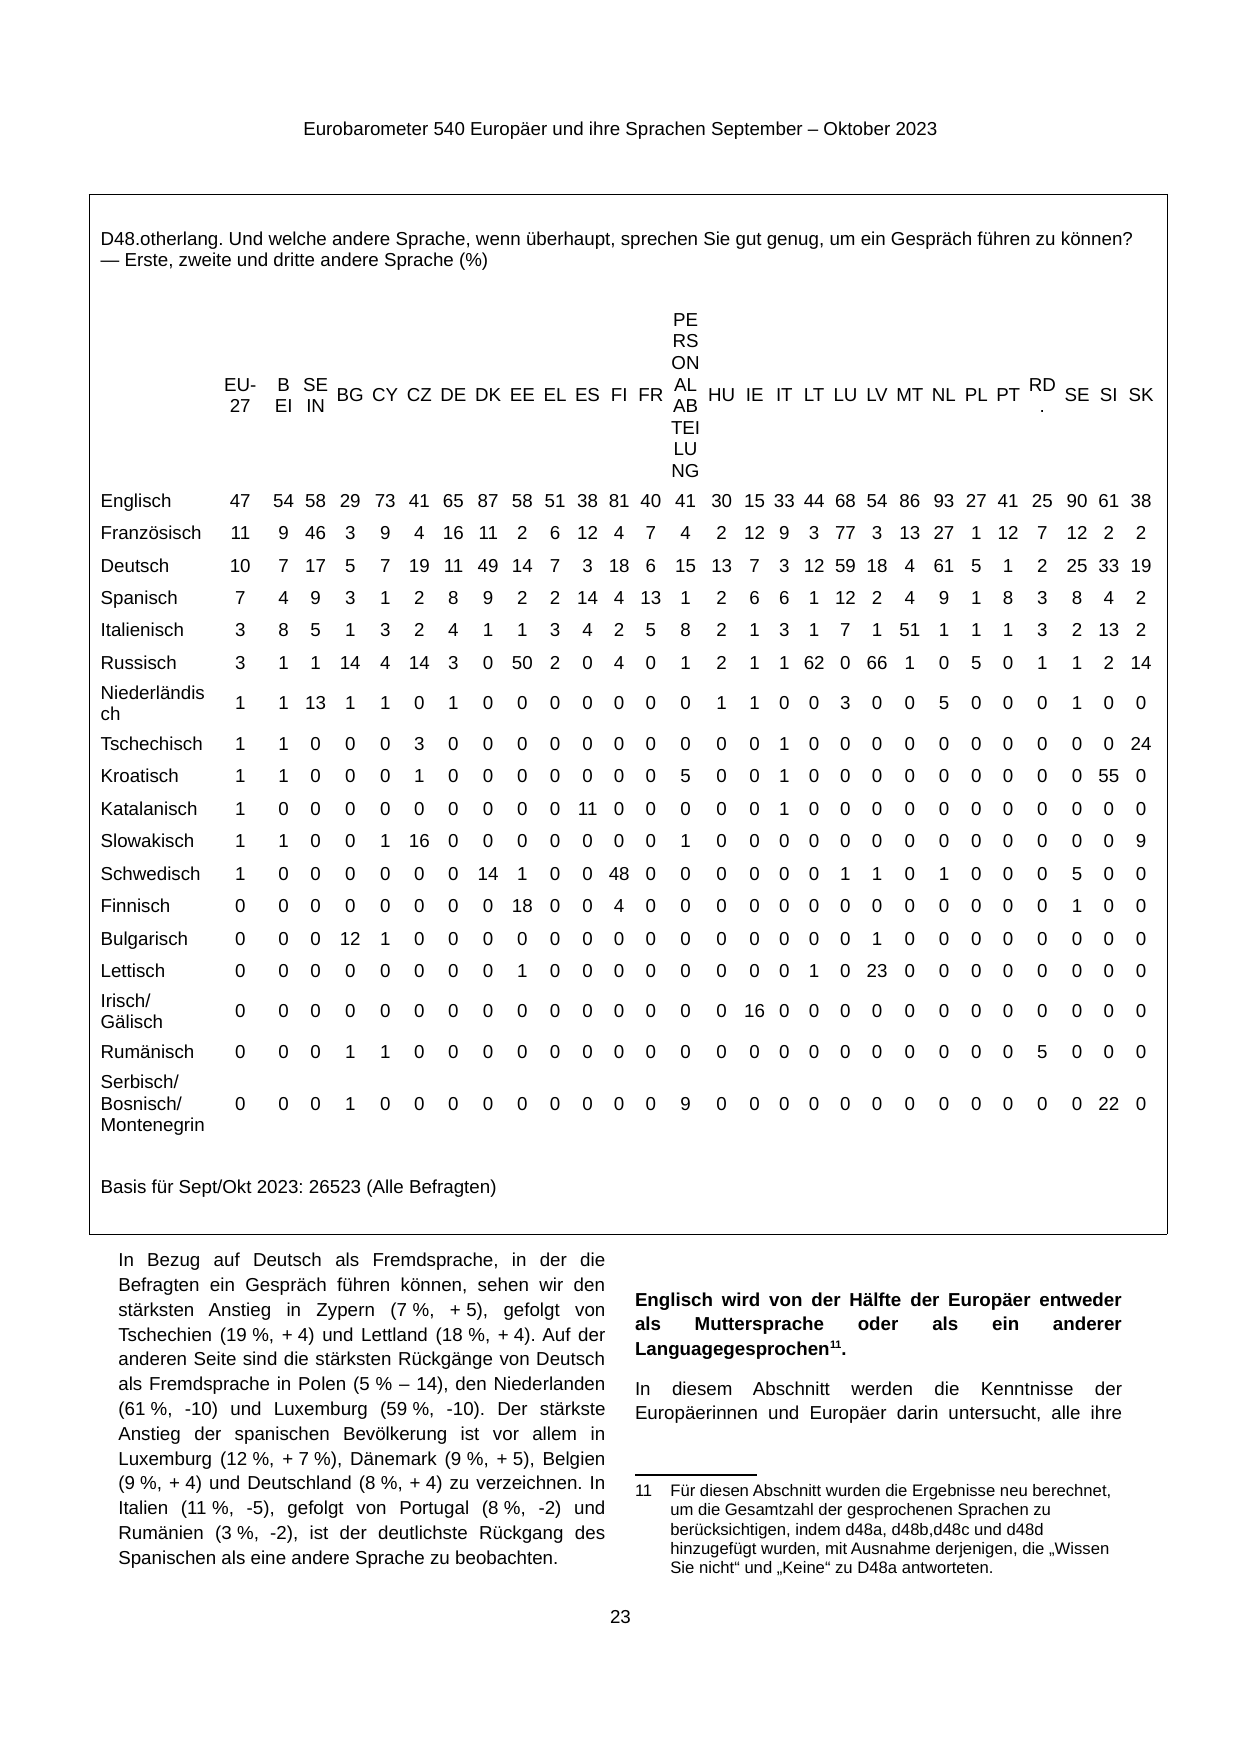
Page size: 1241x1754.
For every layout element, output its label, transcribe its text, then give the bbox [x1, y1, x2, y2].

table_cell FR [634, 306, 667, 484]
table_cell 1 [960, 581, 992, 614]
table_cell 1 [212, 792, 268, 825]
table_cell 0 [268, 1068, 299, 1138]
table_cell 4 [892, 581, 927, 614]
table_cell [667, 1139, 703, 1171]
table_cell 0 [604, 760, 634, 792]
table_cell 49 [471, 549, 505, 581]
table_cell 1 [505, 954, 539, 987]
table_cell Russisch [98, 646, 212, 678]
table_cell 27 [927, 517, 960, 549]
table_cell 0 [992, 728, 1024, 760]
table_cell [769, 274, 799, 306]
table_cell 0 [505, 987, 539, 1036]
table_cell 0 [268, 1036, 299, 1068]
table_cell 0 [505, 1036, 539, 1068]
table_cell 1 [505, 614, 539, 646]
table_cell [634, 1139, 667, 1171]
table_cell 0 [299, 954, 332, 987]
table_cell [539, 1139, 571, 1171]
table_cell 0 [571, 987, 604, 1036]
table_cell 13 [892, 517, 927, 549]
table_cell [212, 274, 268, 306]
table_cell MT [892, 306, 927, 484]
table_cell 0 [892, 728, 927, 760]
table_cell 0 [992, 760, 1024, 792]
table_cell RD. [1024, 306, 1060, 484]
table_cell 6 [740, 581, 769, 614]
table_cell 0 [927, 1036, 960, 1068]
table_cell 14 [571, 581, 604, 614]
table_cell 0 [471, 728, 505, 760]
table_cell 0 [927, 987, 960, 1036]
table_cell [268, 1139, 299, 1171]
table_cell 0 [571, 922, 604, 954]
table_cell 1 [667, 825, 703, 857]
table_cell 2 [539, 646, 571, 678]
table_cell [862, 1139, 892, 1171]
table_cell 3 [212, 646, 268, 678]
table_cell 38 [571, 484, 604, 517]
table_cell 1 [299, 646, 332, 678]
table_cell [1024, 274, 1060, 306]
table_cell [799, 274, 829, 306]
table_cell [471, 274, 505, 306]
table_cell 0 [539, 857, 571, 889]
table_cell 1 [505, 857, 539, 889]
table_cell [829, 1139, 862, 1171]
table_cell 46 [299, 517, 332, 549]
text In Bezug auf Deutsch als Fremdsprache, in der die Befragten ein Gespräch führen können, sehen wir den stärksten Anstieg in Zypern (7 %, + 5), gefolgt von Tschechien (19 %, + 4) und Lettland (18 %, + 4). Auf der anderen Seite sind die stärksten Rückgänge von Deutsch als Fremdsprache in Polen (5 % – 14), den Niederlanden (61 %, -10) und Luxemburg (59 %, -10). Der stärkste Anstieg der spanischen Bevölkerung ist vor allem in Luxemburg (12 %, + 7 %), Dänemark (9 %, + 5), Belgien (9 %, + 4) und Deutschland (8 %, + 4) zu verzeichnen. In Italien (11 %, -5), gefolgt von Portugal (8 %, -2) und Rumänien (3 %, -2), ist der deutlichste Rückgang des Spanischen als eine andere Sprache zu beobachten. [118, 1235, 605, 1568]
table_cell 4 [1094, 581, 1123, 614]
table_cell 1 [368, 922, 402, 954]
table_cell 14 [1123, 646, 1158, 678]
table_cell 0 [992, 1036, 1024, 1068]
table_cell 1 [268, 760, 299, 792]
table_cell 0 [1024, 760, 1060, 792]
table_cell 54 [862, 484, 892, 517]
table_cell 0 [505, 728, 539, 760]
table_cell 0 [634, 890, 667, 922]
table_cell 61 [1094, 484, 1123, 517]
table_cell 68 [829, 484, 862, 517]
table_cell 81 [604, 484, 634, 517]
table_cell 5 [332, 549, 367, 581]
table_cell 0 [960, 792, 992, 825]
table_cell 0 [799, 1036, 829, 1068]
table_cell [436, 274, 471, 306]
table_cell 1 [769, 646, 799, 678]
table_cell 0 [992, 646, 1024, 678]
table_cell 2 [1123, 581, 1158, 614]
table_cell Kroatisch [98, 760, 212, 792]
table_cell 0 [960, 679, 992, 727]
table_cell 0 [960, 954, 992, 987]
text [90, 195, 1167, 1234]
table_cell PT [992, 306, 1024, 484]
table_cell 0 [927, 922, 960, 954]
table_cell 0 [769, 825, 799, 857]
table_cell [368, 1139, 402, 1171]
table_cell 0 [212, 954, 268, 987]
table_cell [332, 1139, 367, 1171]
table_cell 0 [960, 890, 992, 922]
table_cell 5 [960, 549, 992, 581]
table_cell 0 [539, 1036, 571, 1068]
table_cell 0 [960, 825, 992, 857]
table_cell 2 [704, 517, 739, 549]
table_cell 0 [604, 825, 634, 857]
table_cell 1 [1060, 890, 1093, 922]
table_cell 1 [436, 679, 471, 727]
table_cell 1 [368, 581, 402, 614]
table_header D48.otherlang. Und welche andere Sprache, wenn überhaupt, sprechen Sie gut genug, um ein Gespräch führen zu können? — Erste, zweite und dritte andere Sprache (%) [98, 225, 1158, 273]
table_cell 0 [862, 760, 892, 792]
table_cell 0 [212, 922, 268, 954]
table_cell 1 [740, 679, 769, 727]
table_cell 0 [436, 987, 471, 1036]
table_cell 41 [992, 484, 1024, 517]
table_cell 0 [1024, 679, 1060, 727]
table_cell 0 [332, 825, 367, 857]
table_cell 0 [604, 1036, 634, 1068]
table_cell 1 [332, 1036, 367, 1068]
table_cell 41 [667, 484, 703, 517]
table_cell 0 [1024, 954, 1060, 987]
table_cell 0 [927, 1068, 960, 1138]
table_cell 1 [862, 857, 892, 889]
table_cell Finnisch [98, 890, 212, 922]
table_cell 0 [1123, 1036, 1158, 1068]
table_cell 9 [1123, 825, 1158, 857]
table_cell 55 [1094, 760, 1123, 792]
table_cell 13 [704, 549, 739, 581]
table_cell 0 [960, 922, 992, 954]
table_cell [1094, 1139, 1123, 1171]
table_cell 0 [436, 1068, 471, 1138]
table_cell 0 [992, 825, 1024, 857]
table_cell 0 [471, 679, 505, 727]
table_cell 0 [1060, 954, 1093, 987]
table_cell 29 [332, 484, 367, 517]
table_cell 0 [332, 954, 367, 987]
table_cell 12 [740, 517, 769, 549]
table_cell LV [862, 306, 892, 484]
table_cell 1 [769, 792, 799, 825]
table_cell [1024, 1139, 1060, 1171]
table_cell 0 [862, 825, 892, 857]
table_cell 0 [436, 792, 471, 825]
table_cell [98, 274, 212, 306]
table_cell 0 [862, 792, 892, 825]
table_cell 0 [769, 987, 799, 1036]
table_cell 17 [299, 549, 332, 581]
table_cell 0 [862, 679, 892, 727]
table_cell 1 [1060, 646, 1093, 678]
table_cell 0 [799, 792, 829, 825]
table_cell [769, 1139, 799, 1171]
table_cell 12 [799, 549, 829, 581]
table_cell 0 [960, 857, 992, 889]
table_cell 1 [960, 517, 992, 549]
table_cell 0 [1060, 728, 1093, 760]
table_cell 18 [505, 890, 539, 922]
table_cell 0 [402, 1068, 436, 1138]
table_cell 0 [402, 922, 436, 954]
table_cell 0 [1060, 792, 1093, 825]
table_cell [1094, 274, 1123, 306]
table_cell 3 [769, 549, 799, 581]
table_cell 1 [268, 679, 299, 727]
table_cell 15 [667, 549, 703, 581]
table_cell 1 [212, 728, 268, 760]
table_cell 48 [604, 857, 634, 889]
table_cell 0 [1060, 760, 1093, 792]
table_cell 1 [769, 728, 799, 760]
table_cell 1 [740, 646, 769, 678]
table_cell 0 [604, 679, 634, 727]
table_cell 0 [992, 792, 1024, 825]
table_cell CZ [402, 306, 436, 484]
table_cell 4 [268, 581, 299, 614]
table_cell 0 [505, 922, 539, 954]
table_cell 0 [299, 825, 332, 857]
table_cell 0 [667, 857, 703, 889]
table_cell 0 [471, 646, 505, 678]
table_cell 23 [862, 954, 892, 987]
table_cell 0 [704, 954, 739, 987]
table_cell 44 [799, 484, 829, 517]
table_cell 0 [604, 728, 634, 760]
table_cell [927, 274, 960, 306]
table_cell 0 [571, 825, 604, 857]
table_cell 0 [268, 792, 299, 825]
table_cell 12 [1060, 517, 1093, 549]
table_cell [892, 1139, 927, 1171]
text In diesem Abschnitt werden die Kenntnisse der Europäerinnen und Europäer darin untersucht, alle ihre [635, 1377, 1122, 1424]
table_cell 8 [1060, 581, 1093, 614]
table_cell 0 [571, 728, 604, 760]
table_cell 8 [667, 614, 703, 646]
table_cell 0 [892, 760, 927, 792]
table_cell 2 [402, 581, 436, 614]
table_cell [1060, 274, 1093, 306]
table_cell 0 [862, 987, 892, 1036]
table_cell 7 [740, 549, 769, 581]
table_cell 5 [1060, 857, 1093, 889]
table_cell Lettisch [98, 954, 212, 987]
table_cell 0 [368, 954, 402, 987]
table_cell 0 [1094, 679, 1123, 727]
table_cell 5 [1024, 1036, 1060, 1068]
table_cell 0 [436, 890, 471, 922]
table_cell 0 [539, 987, 571, 1036]
table_cell [829, 274, 862, 306]
table_cell 0 [960, 1036, 992, 1068]
table_cell 47 [212, 484, 268, 517]
table_cell 0 [667, 728, 703, 760]
table_cell 2 [704, 646, 739, 678]
table_cell 1 [769, 760, 799, 792]
table_cell [98, 306, 212, 484]
table_cell 0 [992, 954, 1024, 987]
table_cell 3 [212, 614, 268, 646]
table_cell [539, 274, 571, 306]
table_cell [471, 1139, 505, 1171]
table_cell 0 [299, 1068, 332, 1138]
table_cell 0 [769, 954, 799, 987]
table_cell 0 [992, 890, 1024, 922]
table_cell 0 [740, 1068, 769, 1138]
table_cell 0 [1024, 1068, 1060, 1138]
table_cell 2 [1060, 614, 1093, 646]
table_cell 0 [704, 1036, 739, 1068]
table_cell 0 [299, 987, 332, 1036]
table_cell 3 [799, 517, 829, 549]
table_cell 0 [212, 1036, 268, 1068]
table_cell 40 [634, 484, 667, 517]
table_cell 0 [571, 857, 604, 889]
table_cell 8 [992, 581, 1024, 614]
table_cell LU [829, 306, 862, 484]
table_cell 0 [667, 987, 703, 1036]
table_cell 0 [704, 825, 739, 857]
table_cell 9 [368, 517, 402, 549]
table_cell 0 [1060, 987, 1093, 1036]
table_cell 51 [892, 614, 927, 646]
table_cell 0 [1094, 792, 1123, 825]
table_cell 0 [704, 857, 739, 889]
table_cell 77 [829, 517, 862, 549]
table_cell 3 [769, 614, 799, 646]
table_cell 0 [268, 890, 299, 922]
table_cell 2 [704, 614, 739, 646]
table_cell 0 [436, 825, 471, 857]
table_cell 11 [571, 792, 604, 825]
table_cell 2 [862, 581, 892, 614]
table_cell 0 [539, 1068, 571, 1138]
table_cell 0 [571, 954, 604, 987]
table_cell 0 [368, 987, 402, 1036]
table_cell 0 [1024, 825, 1060, 857]
table_cell 0 [1123, 792, 1158, 825]
table_cell 0 [402, 890, 436, 922]
table_cell 0 [604, 954, 634, 987]
table_cell 13 [1094, 614, 1123, 646]
table_cell 0 [212, 987, 268, 1036]
table_cell 0 [299, 1036, 332, 1068]
table_cell 19 [402, 549, 436, 581]
table_cell 0 [799, 922, 829, 954]
table_cell 1 [332, 614, 367, 646]
table_cell 0 [799, 1068, 829, 1138]
table_cell 0 [471, 1036, 505, 1068]
table_cell 0 [571, 1068, 604, 1138]
table_cell [799, 1139, 829, 1171]
table_cell 0 [1094, 1036, 1123, 1068]
table_cell 0 [604, 792, 634, 825]
table_cell 10 [212, 549, 268, 581]
table_cell 1 [268, 646, 299, 678]
table_cell 0 [1123, 857, 1158, 889]
table_cell 0 [471, 792, 505, 825]
table_cell 0 [862, 1068, 892, 1138]
table_cell [212, 1139, 268, 1171]
table_cell 16 [740, 987, 769, 1036]
table_cell 0 [539, 792, 571, 825]
table_cell 0 [829, 646, 862, 678]
table_cell 0 [740, 728, 769, 760]
table_cell 5 [927, 679, 960, 727]
table_cell BG [332, 306, 367, 484]
table_cell [436, 1139, 471, 1171]
table_cell 25 [1024, 484, 1060, 517]
table_cell 0 [299, 857, 332, 889]
table_cell 0 [539, 760, 571, 792]
table_cell ES [571, 306, 604, 484]
table_cell 16 [436, 517, 471, 549]
table_cell 0 [1123, 1068, 1158, 1138]
table_cell 0 [740, 760, 769, 792]
table_cell SI [1094, 306, 1123, 484]
table_cell 0 [829, 1068, 862, 1138]
table_cell 9 [667, 1068, 703, 1138]
table_cell 11 [471, 517, 505, 549]
table_cell 3 [368, 614, 402, 646]
table_cell Serbisch/Bosnisch/Montenegrin [98, 1068, 212, 1138]
table_cell 1 [740, 614, 769, 646]
table_cell [368, 274, 402, 306]
table_cell 0 [740, 792, 769, 825]
table_cell Französisch [98, 517, 212, 549]
table_cell 65 [436, 484, 471, 517]
table_cell [740, 1139, 769, 1171]
table_cell 0 [799, 825, 829, 857]
table_cell 13 [634, 581, 667, 614]
table_cell 0 [829, 922, 862, 954]
table_cell 38 [1123, 484, 1158, 517]
table_cell 0 [1123, 890, 1158, 922]
table_cell 0 [539, 890, 571, 922]
table_cell 2 [539, 581, 571, 614]
table_cell 0 [1060, 825, 1093, 857]
table_cell LT [799, 306, 829, 484]
table_cell HU [704, 306, 739, 484]
table_cell SK [1123, 306, 1158, 484]
table_cell 0 [1094, 857, 1123, 889]
table_cell [992, 274, 1024, 306]
table_cell 0 [402, 954, 436, 987]
table_cell 0 [368, 728, 402, 760]
table_cell 4 [604, 517, 634, 549]
table_cell 7 [829, 614, 862, 646]
table_cell 0 [1123, 922, 1158, 954]
table_cell 0 [299, 728, 332, 760]
table_cell Tschechisch [98, 728, 212, 760]
table_cell 0 [927, 890, 960, 922]
table_cell 1 [799, 954, 829, 987]
table_cell [704, 274, 739, 306]
table_cell [1060, 1139, 1093, 1171]
table_cell 12 [332, 922, 367, 954]
table_cell 0 [471, 890, 505, 922]
table_cell 0 [892, 922, 927, 954]
table_cell 0 [769, 1068, 799, 1138]
table_cell [1123, 1139, 1158, 1171]
table_cell 13 [299, 679, 332, 727]
table_cell [268, 274, 299, 306]
table_cell 0 [1123, 987, 1158, 1036]
table_cell [960, 1139, 992, 1171]
table_cell 11 [212, 517, 268, 549]
table_cell 0 [667, 1036, 703, 1068]
table_cell 1 [992, 549, 1024, 581]
table_cell 0 [634, 922, 667, 954]
table_cell [992, 1139, 1024, 1171]
table_cell 0 [769, 679, 799, 727]
table_cell 7 [212, 581, 268, 614]
table_cell 0 [1094, 954, 1123, 987]
table_cell 0 [571, 646, 604, 678]
table_cell SE [1060, 306, 1093, 484]
table_cell [402, 1139, 436, 1171]
table_cell 1 [927, 614, 960, 646]
table_cell 0 [1094, 987, 1123, 1036]
table_cell 12 [829, 581, 862, 614]
table_cell PL [960, 306, 992, 484]
table_cell 8 [436, 581, 471, 614]
table_cell 0 [1094, 890, 1123, 922]
table_cell 25 [1060, 549, 1093, 581]
table_cell 0 [505, 1068, 539, 1138]
table_cell 14 [505, 549, 539, 581]
table_cell Spanisch [98, 581, 212, 614]
table_cell 0 [992, 922, 1024, 954]
table_cell [571, 1139, 604, 1171]
table_cell 6 [539, 517, 571, 549]
table_cell 87 [471, 484, 505, 517]
table_cell 54 [268, 484, 299, 517]
table_cell 33 [1094, 549, 1123, 581]
table_cell 0 [571, 890, 604, 922]
table_cell 0 [1024, 857, 1060, 889]
table_cell 1 [268, 825, 299, 857]
table_cell 90 [1060, 484, 1093, 517]
table_cell 1 [212, 679, 268, 727]
table_cell 0 [740, 825, 769, 857]
table_cell 0 [892, 1068, 927, 1138]
table_cell 0 [927, 954, 960, 987]
table_cell 4 [436, 614, 471, 646]
table_cell 0 [1123, 954, 1158, 987]
table_cell 0 [1094, 922, 1123, 954]
table_cell 5 [299, 614, 332, 646]
table_cell 0 [829, 890, 862, 922]
table_cell [862, 274, 892, 306]
table_cell 1 [992, 614, 1024, 646]
table_cell 0 [604, 922, 634, 954]
table_cell [604, 1139, 634, 1171]
table_cell 86 [892, 484, 927, 517]
table_cell 1 [1060, 679, 1093, 727]
table_cell 0 [634, 1036, 667, 1068]
table_cell 4 [604, 646, 634, 678]
table_cell 0 [471, 760, 505, 792]
table_cell 2 [1094, 517, 1123, 549]
table_cell 0 [332, 857, 367, 889]
table_cell 3 [1024, 614, 1060, 646]
table_cell 58 [299, 484, 332, 517]
table_cell 0 [992, 987, 1024, 1036]
table_cell 0 [704, 760, 739, 792]
table_cell 1 [471, 614, 505, 646]
table_cell 0 [992, 679, 1024, 727]
table_cell 0 [740, 954, 769, 987]
table_cell [927, 1139, 960, 1171]
table_cell 0 [505, 679, 539, 727]
table_cell 27 [960, 484, 992, 517]
table_cell 0 [436, 760, 471, 792]
table_cell [299, 1139, 332, 1171]
table_cell 0 [704, 987, 739, 1036]
table_cell 0 [960, 728, 992, 760]
table_cell [892, 274, 927, 306]
table_cell 0 [1024, 922, 1060, 954]
table_cell 0 [571, 679, 604, 727]
table_cell [604, 274, 634, 306]
table_cell 0 [368, 890, 402, 922]
table_cell 0 [927, 728, 960, 760]
table_cell 0 [505, 792, 539, 825]
table_cell 0 [799, 987, 829, 1036]
table_cell 0 [960, 1068, 992, 1138]
table_cell 12 [571, 517, 604, 549]
table_cell 1 [960, 614, 992, 646]
table_cell 0 [471, 922, 505, 954]
table_cell 0 [704, 922, 739, 954]
table_cell 0 [436, 1036, 471, 1068]
table_cell 0 [829, 987, 862, 1036]
table_cell 1 [212, 857, 268, 889]
table_cell 0 [471, 825, 505, 857]
table_cell 0 [892, 890, 927, 922]
table_cell 0 [862, 890, 892, 922]
table_cell 41 [402, 484, 436, 517]
table_cell 0 [634, 792, 667, 825]
table_cell 0 [299, 922, 332, 954]
table_cell [98, 1139, 212, 1171]
table_cell 0 [634, 954, 667, 987]
table_cell 0 [471, 987, 505, 1036]
table_cell 0 [539, 728, 571, 760]
table_cell 0 [604, 1068, 634, 1138]
table_cell 1 [667, 646, 703, 678]
table_cell 3 [436, 646, 471, 678]
table_cell 5 [634, 614, 667, 646]
table_cell 7 [634, 517, 667, 549]
table_cell 0 [829, 1036, 862, 1068]
table_cell 0 [769, 922, 799, 954]
table_cell 3 [332, 517, 367, 549]
table_cell 1 [799, 581, 829, 614]
table_cell 0 [862, 1036, 892, 1068]
table_cell EU-27 [212, 306, 268, 484]
table_cell 0 [332, 792, 367, 825]
table_cell 0 [402, 987, 436, 1036]
table_cell 0 [212, 1068, 268, 1138]
table_cell 0 [799, 679, 829, 727]
table_cell 0 [471, 1068, 505, 1138]
table_cell 2 [1123, 517, 1158, 549]
table_cell 9 [299, 581, 332, 614]
table_cell 0 [212, 890, 268, 922]
table_cell 0 [927, 646, 960, 678]
table_cell 0 [960, 987, 992, 1036]
table_cell [402, 274, 436, 306]
table_cell 4 [368, 646, 402, 678]
table_cell 0 [571, 760, 604, 792]
table_cell 2 [505, 581, 539, 614]
table_cell 0 [268, 954, 299, 987]
table_cell 5 [960, 646, 992, 678]
table_cell 0 [571, 1036, 604, 1068]
table_cell 0 [740, 1036, 769, 1068]
table_cell 0 [402, 1036, 436, 1068]
table_cell 0 [892, 825, 927, 857]
table_cell 0 [892, 679, 927, 727]
table_cell 0 [436, 954, 471, 987]
table_cell 0 [436, 728, 471, 760]
table_cell 22 [1094, 1068, 1123, 1138]
table_cell 0 [539, 954, 571, 987]
table_cell [505, 1139, 539, 1171]
table_cell 1 [368, 1036, 402, 1068]
table_cell 2 [1024, 549, 1060, 581]
table_cell 0 [634, 1068, 667, 1138]
table_cell EE [505, 306, 539, 484]
table_cell 0 [1060, 1068, 1093, 1138]
table_cell 1 [927, 857, 960, 889]
table_cell 18 [604, 549, 634, 581]
table_cell Deutsch [98, 549, 212, 581]
table_cell 0 [539, 825, 571, 857]
table_cell 1 [368, 679, 402, 727]
table_cell 3 [571, 549, 604, 581]
table_cell [667, 274, 703, 306]
table_cell 0 [927, 792, 960, 825]
table_cell 1 [402, 760, 436, 792]
table_cell 0 [332, 987, 367, 1036]
table_cell 2 [1094, 646, 1123, 678]
table_cell NL [927, 306, 960, 484]
table_cell DE [436, 306, 471, 484]
table_cell 0 [799, 857, 829, 889]
table_cell 0 [1024, 987, 1060, 1036]
table_cell 0 [704, 1068, 739, 1138]
table_cell 0 [927, 760, 960, 792]
table_cell 0 [704, 792, 739, 825]
table_cell Schwedisch [98, 857, 212, 889]
table_cell 0 [1123, 760, 1158, 792]
table_cell 0 [1060, 1036, 1093, 1068]
table_cell 0 [704, 728, 739, 760]
table_cell 0 [1060, 922, 1093, 954]
table_cell 61 [927, 549, 960, 581]
table_cell 0 [332, 728, 367, 760]
table_cell 0 [799, 890, 829, 922]
table_cell 0 [862, 728, 892, 760]
table_cell IE [740, 306, 769, 484]
table_cell 0 [368, 1068, 402, 1138]
table_cell 0 [1123, 679, 1158, 727]
table_cell 0 [960, 760, 992, 792]
table_cell DK [471, 306, 505, 484]
table_cell 0 [402, 679, 436, 727]
table_cell 0 [992, 1068, 1024, 1138]
table_cell 0 [769, 1036, 799, 1068]
table_cell 0 [505, 760, 539, 792]
table_cell 0 [268, 987, 299, 1036]
table_cell IT [769, 306, 799, 484]
table_cell PERSONALABTEILUNG [667, 306, 703, 484]
table_cell 9 [769, 517, 799, 549]
table_cell 0 [892, 1036, 927, 1068]
table_cell [299, 274, 332, 306]
table_cell 1 [862, 922, 892, 954]
table_cell 24 [1123, 728, 1158, 760]
table_cell 0 [992, 857, 1024, 889]
table_cell [332, 274, 367, 306]
table_cell 6 [769, 581, 799, 614]
table_cell 0 [667, 679, 703, 727]
table_cell [740, 274, 769, 306]
table_cell 4 [604, 581, 634, 614]
table_cell 0 [299, 760, 332, 792]
table_cell 0 [436, 922, 471, 954]
table_cell 14 [471, 857, 505, 889]
table_cell 0 [740, 857, 769, 889]
table_cell 1 [1024, 646, 1060, 678]
table_cell 1 [212, 760, 268, 792]
table_cell 0 [268, 857, 299, 889]
table_cell 2 [1123, 614, 1158, 646]
table_cell 0 [740, 922, 769, 954]
table_cell 3 [402, 728, 436, 760]
table_cell 18 [862, 549, 892, 581]
table_cell 16 [402, 825, 436, 857]
table_cell 3 [332, 581, 367, 614]
table_cell 0 [368, 792, 402, 825]
table_cell 0 [704, 890, 739, 922]
table_cell 0 [299, 792, 332, 825]
table_cell 0 [368, 760, 402, 792]
table_cell Niederländisch [98, 679, 212, 727]
table_cell 0 [539, 922, 571, 954]
table_cell 0 [829, 760, 862, 792]
table_cell 50 [505, 646, 539, 678]
table_cell 9 [471, 581, 505, 614]
table_cell 0 [1094, 825, 1123, 857]
table_cell 0 [634, 646, 667, 678]
table_cell 3 [829, 679, 862, 727]
table_cell 1 [368, 825, 402, 857]
table_cell Basis für Sept/Okt 2023: 26523 (Alle Befragten) [98, 1171, 1158, 1203]
table_cell 0 [402, 857, 436, 889]
table_cell 0 [892, 792, 927, 825]
table_cell [1123, 274, 1158, 306]
table_cell 51 [539, 484, 571, 517]
table_cell Irisch/Gälisch [98, 987, 212, 1036]
table_cell 19 [1123, 549, 1158, 581]
table_cell 0 [436, 857, 471, 889]
table_cell Englisch [98, 484, 212, 517]
table_cell 0 [667, 954, 703, 987]
table_cell Rumänisch [98, 1036, 212, 1068]
table_cell Italienisch [98, 614, 212, 646]
table_cell 3 [539, 614, 571, 646]
table_cell 4 [604, 890, 634, 922]
table_cell 5 [667, 760, 703, 792]
table_cell 1 [862, 614, 892, 646]
table_cell 0 [892, 954, 927, 987]
table_cell 0 [368, 857, 402, 889]
table_cell 2 [402, 614, 436, 646]
table_cell 7 [1024, 517, 1060, 549]
table_cell 0 [634, 728, 667, 760]
table_cell CY [368, 306, 402, 484]
table_cell 0 [634, 679, 667, 727]
table_cell 58 [505, 484, 539, 517]
table_cell 2 [704, 581, 739, 614]
table_cell 0 [769, 890, 799, 922]
table_cell 0 [471, 954, 505, 987]
table_cell 93 [927, 484, 960, 517]
table_cell Slowakisch [98, 825, 212, 857]
table_cell 7 [368, 549, 402, 581]
table_cell 1 [799, 614, 829, 646]
table_cell 1 [704, 679, 739, 727]
table_cell 6 [634, 549, 667, 581]
table_cell 1 [212, 825, 268, 857]
table_cell 33 [769, 484, 799, 517]
table_cell 0 [634, 857, 667, 889]
table_cell 11 [436, 549, 471, 581]
table_cell 0 [892, 987, 927, 1036]
table_cell SEIN [299, 306, 332, 484]
table_cell 0 [829, 954, 862, 987]
table_cell 3 [862, 517, 892, 549]
table_cell [634, 274, 667, 306]
table_cell 0 [299, 890, 332, 922]
table_cell [505, 274, 539, 306]
table_cell 0 [667, 890, 703, 922]
table_cell Katalanisch [98, 792, 212, 825]
table_cell 0 [505, 825, 539, 857]
table_cell 0 [1024, 728, 1060, 760]
table_cell 66 [862, 646, 892, 678]
table_cell 1 [667, 581, 703, 614]
table_cell 0 [634, 825, 667, 857]
table_cell 59 [829, 549, 862, 581]
table_cell 15 [740, 484, 769, 517]
table_cell 0 [829, 792, 862, 825]
table_cell 0 [1094, 728, 1123, 760]
table_cell [704, 1139, 739, 1171]
table_cell 0 [604, 987, 634, 1036]
table_cell 73 [368, 484, 402, 517]
table_cell 9 [927, 581, 960, 614]
table_cell 9 [268, 517, 299, 549]
table_cell 14 [332, 646, 367, 678]
table_cell 0 [332, 760, 367, 792]
table_cell 3 [1024, 581, 1060, 614]
table_cell 7 [268, 549, 299, 581]
text Englisch wird von der Hälfte der Europäer entweder als Muttersprache oder als ein anderer Languagegesprochen. [635, 1288, 1122, 1359]
table_cell EL [539, 306, 571, 484]
table_cell 4 [667, 517, 703, 549]
table_cell 0 [769, 857, 799, 889]
table_cell 0 [634, 987, 667, 1036]
table_cell BEI [268, 306, 299, 484]
table_cell 0 [402, 792, 436, 825]
table_cell 12 [992, 517, 1024, 549]
table_cell 2 [604, 614, 634, 646]
table_cell 62 [799, 646, 829, 678]
table_cell [960, 274, 992, 306]
table_cell 0 [667, 792, 703, 825]
table_cell 1 [268, 728, 299, 760]
table_cell 0 [892, 857, 927, 889]
table_cell 30 [704, 484, 739, 517]
table_cell 0 [799, 760, 829, 792]
table_cell 0 [927, 825, 960, 857]
table_cell 0 [1024, 890, 1060, 922]
text Für diesen Abschnitt wurden die Ergebnisse neu berechnet, um die Gesamtzahl der gesprochenen Sprachen zu berücksichtigen, indem d48a, d48b,d48c und d48d hinzugefügt wurden, mit Ausnahme derjenigen, die „Wissen Sie nicht“ und „Keine“ zu D48a antworteten. [635, 1481, 1122, 1577]
table_cell 1 [892, 646, 927, 678]
table_cell 0 [1024, 792, 1060, 825]
table_cell 0 [740, 890, 769, 922]
table_cell 14 [402, 646, 436, 678]
table_cell 4 [571, 614, 604, 646]
table_cell 0 [332, 890, 367, 922]
table_cell 0 [539, 679, 571, 727]
table_cell FI [604, 306, 634, 484]
table_cell 0 [799, 728, 829, 760]
table_cell 1 [332, 679, 367, 727]
table_cell 0 [667, 922, 703, 954]
table_cell [571, 274, 604, 306]
table_cell 0 [829, 728, 862, 760]
table_cell 0 [634, 760, 667, 792]
table_cell 0 [268, 922, 299, 954]
table_cell 1 [829, 857, 862, 889]
table_cell 8 [268, 614, 299, 646]
table_cell 4 [892, 549, 927, 581]
table_cell 0 [829, 825, 862, 857]
table_cell 7 [539, 549, 571, 581]
table_cell 1 [332, 1068, 367, 1138]
table_cell 4 [402, 517, 436, 549]
table_cell 2 [505, 517, 539, 549]
table_cell Bulgarisch [98, 922, 212, 954]
